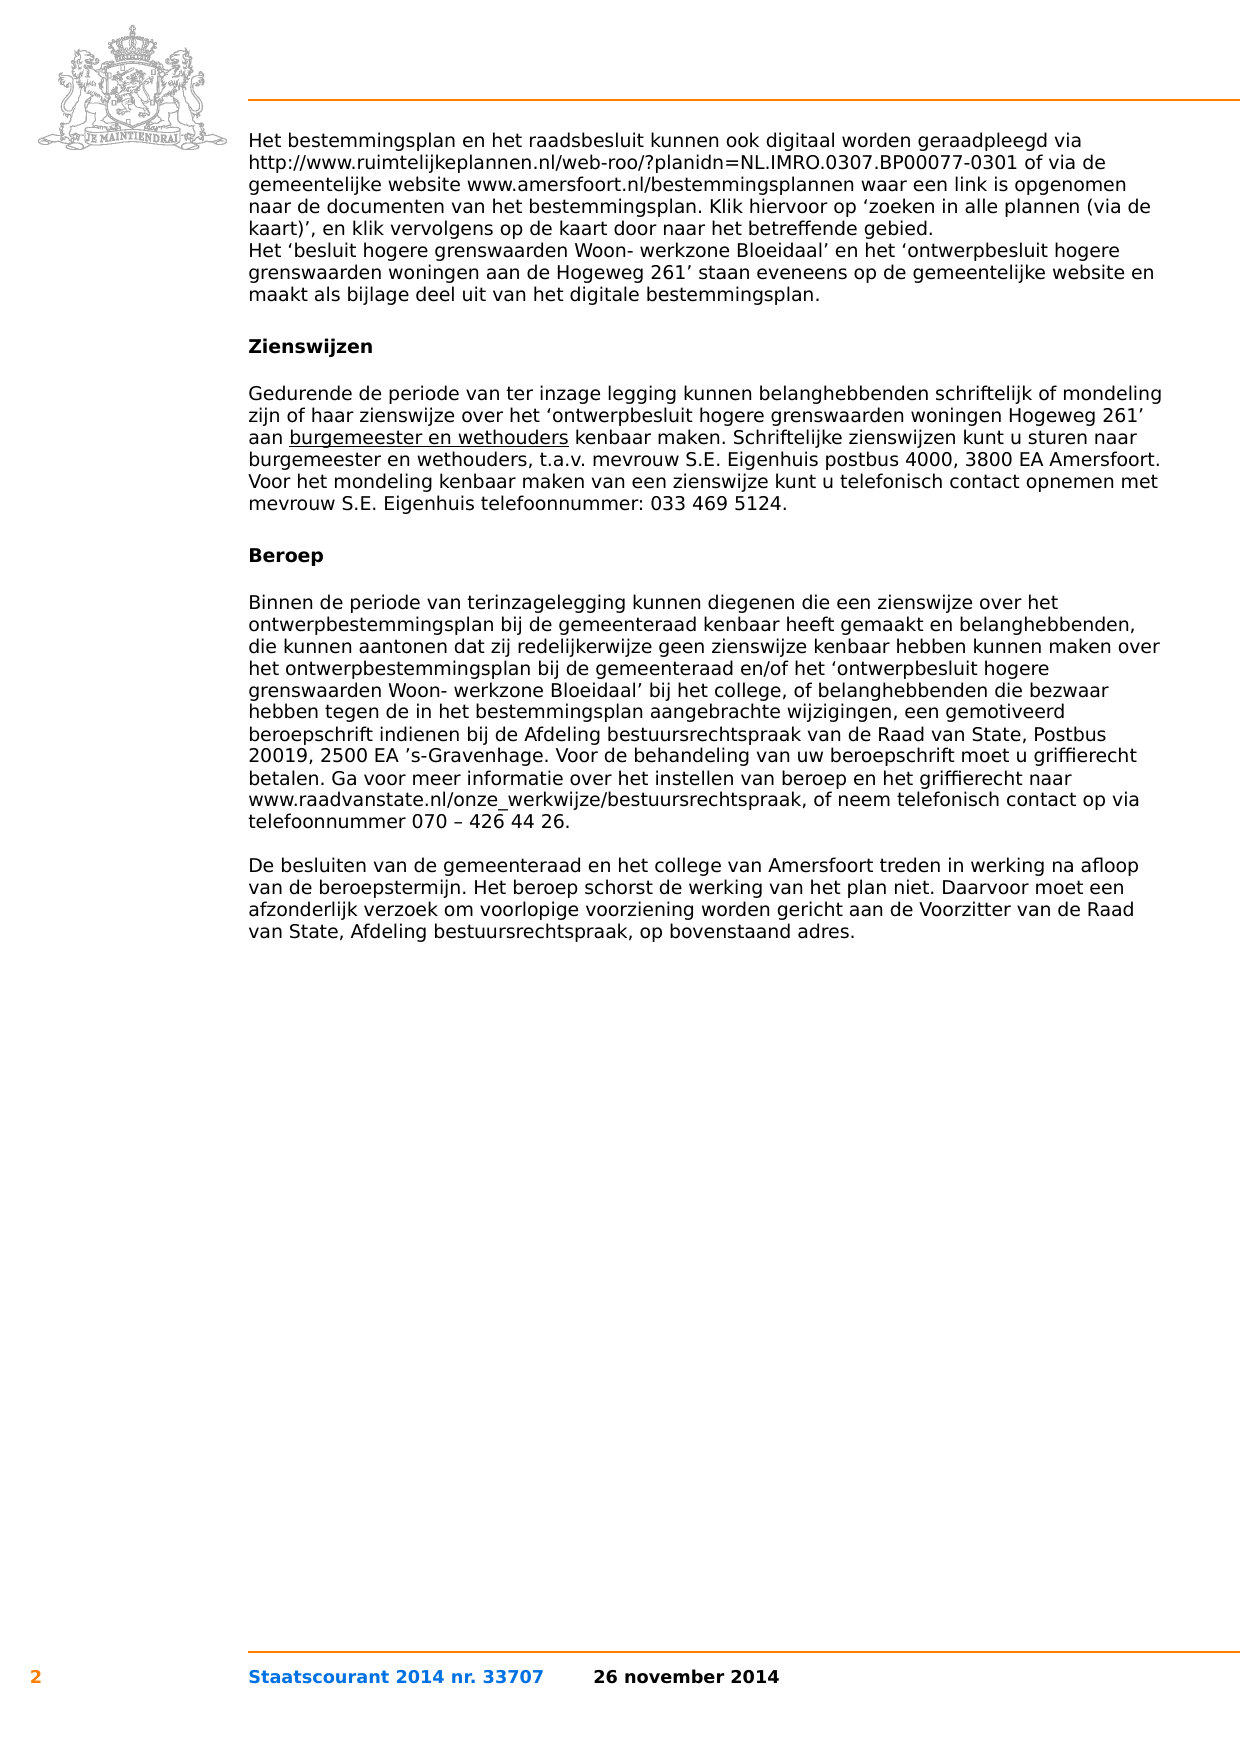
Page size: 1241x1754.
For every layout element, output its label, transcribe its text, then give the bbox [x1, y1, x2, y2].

picture [38, 25, 227, 150]
text Het ‘besluit hogere grenswaarden Woon- werkzone Bloeidaal’ en het ‘ontwerpbesluit hogere grenswaarden woningen aan de Hogeweg 261’ staan eveneens op de gemeentelijke website en maakt als bijlage deel uit van het digitale bestemmingsplan. [248, 240, 1163, 306]
text Binnen de periode van terinzagelegging kunnen diegenen die een zienswijze over het ontwerpbestemmingsplan bij de gemeenteraad kenbaar heeft gemaakt en belanghebbenden, die kunnen aantonen dat zij redelijkerwijze geen zienswijze kenbaar hebben kunnen maken over het ontwerpbestemmingsplan bij de gemeenteraad en/of het ‘ontwerpbesluit hogere grenswaarden Woon- werkzone Bloeidaal’ bij het college, of belanghebbenden die bezwaar hebben tegen de in het bestemmingsplan aangebrachte wijzigingen, een gemotiveerd beroepschrift indienen bij de Afdeling bestuursrechtspraak van de Raad van State, Postbus 20019, 2500 EA ’s-Gravenhage. Voor de behandeling van uw beroepschrift moet u griffierecht betalen. Ga voor meer informatie over het instellen van beroep en het griffierecht naar www.raadvanstate.nl/onze_werkwijze/bestuursrechtspraak, of neem telefonisch contact op via telefoonnummer 070 – 426 44 26. [248, 592, 1163, 833]
subtitle Zienswijzen [248, 336, 1163, 358]
text De besluiten van de gemeenteraad en het college van Amersfoort treden in werking na afloop van de beroepstermijn. Het beroep schorst de werking van het plan niet. Daarvoor moet een afzonderlijk verzoek om voorlopige voorziening worden gericht aan de Voorzitter van de Raad van State, Afdeling bestuursrechtspraak, op bovenstaand adres. [248, 855, 1163, 943]
text Gedurende de periode van ter inzage legging kunnen belanghebbenden schriftelijk of mondeling zijn of haar zienswijze over het ‘ontwerpbesluit hogere grenswaarden woningen Hogeweg 261’ aan burgemeester en wethouders kenbaar maken. Schriftelijke zienswijzen kunt u sturen naar burgemeester en wethouders, t.a.v. mevrouw S.E. Eigenhuis postbus 4000, 3800 EA Amersfoort. Voor het mondeling kenbaar maken van een zienswijze kunt u telefonisch contact opnemen met mevrouw S.E. Eigenhuis telefoonnummer: 033 469 5124. [248, 383, 1163, 514]
text Het bestemmingsplan en het raadsbesluit kunnen ook digitaal worden geraadpleegd via http://www.ruimtelijkeplannen.nl/web-roo/?planidn=NL.IMRO.0307.BP00077-0301 of via de gemeentelijke website www.amersfoort.nl/bestemmingsplannen waar een link is opgenomen naar de documenten van het bestemmingsplan. Klik hiervoor op ‘zoeken in alle plannen (via de kaart)’, en klik vervolgens op de kaart door naar het betreffende gebied. [248, 130, 1163, 240]
subtitle Beroep [248, 544, 1163, 567]
